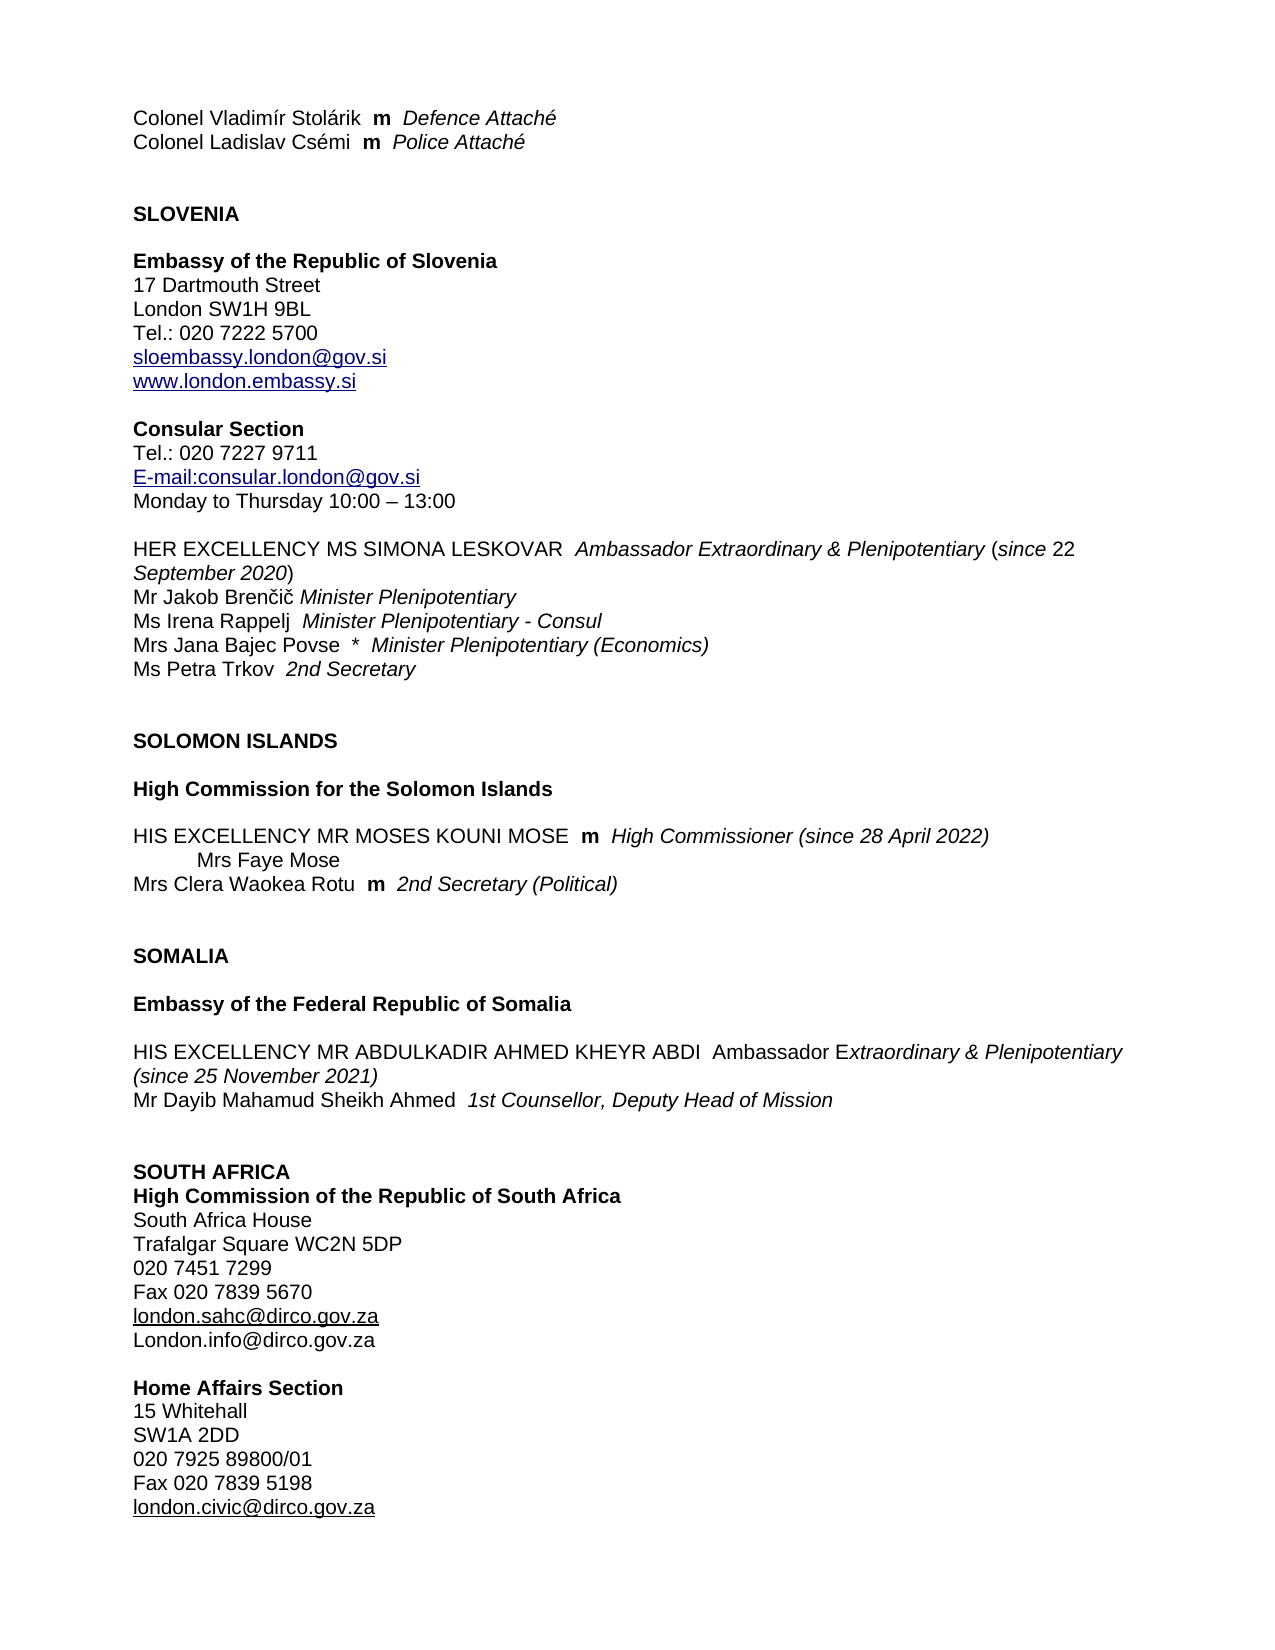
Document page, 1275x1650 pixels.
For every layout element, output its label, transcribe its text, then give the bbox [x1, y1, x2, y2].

text Ms Petra Trkov 2nd Secretary [133, 657, 1181, 681]
text Consular Section [133, 417, 1181, 441]
text Colonel Ladislav Csémi m Police Attaché [133, 129, 1181, 153]
text Ms Irena Rappelj Minister Plenipotentiary - Consul [133, 609, 1181, 633]
text 020 7925 89800/01 [133, 1447, 1181, 1471]
text Mrs Jana Bajec Povse * Minister Plenipotentiary (Economics) [133, 633, 1181, 657]
text Home Affairs Section [133, 1375, 1181, 1399]
text London.info@dirco.gov.za [133, 1327, 1181, 1351]
text Embassy of the Republic of Slovenia [133, 249, 1181, 273]
text South Africa House [133, 1208, 1181, 1232]
text Colonel Vladimír Stolárik m Defence Attaché [133, 106, 1181, 129]
text sloembassy.london@gov.si [133, 345, 1181, 369]
text High Commission for the Solomon Islands [133, 776, 1181, 800]
text www.london.embassy.si [133, 369, 1181, 393]
text Mrs Clera Waokea Rotu m 2nd Secretary (Political) [133, 872, 1181, 896]
text SLOVENIA [133, 201, 1181, 225]
text Mrs Faye Mose [133, 848, 1181, 872]
text Fax 020 7839 5670 [133, 1279, 1181, 1303]
text london.civic@dirco.gov.za [133, 1495, 1181, 1519]
text Trafalgar Square WC2N 5DP [133, 1232, 1181, 1256]
text SOMALIA [133, 944, 1181, 968]
text SOUTH AFRICA [133, 1160, 1181, 1184]
text SW1A 2DD [133, 1423, 1181, 1447]
text Monday to Thursday 10:00 – 13:00 [133, 489, 1181, 513]
text Embassy of the Federal Republic of Somalia [133, 992, 1181, 1016]
text Mr Dayib Mahamud Sheikh Ahmed 1st Counsellor, Deputy Head of Mission [133, 1088, 1181, 1112]
text Fax 020 7839 5198 [133, 1471, 1181, 1495]
text E-mail:consular.london@gov.si [133, 465, 1181, 489]
text HIS EXCELLENCY MR ABDULKADIR AHMED KHEYR ABDI Ambassador Extraordinary & Plenipotentiary (since 25 November 2021) [133, 1040, 1181, 1088]
text HIS EXCELLENCY MR MOSES KOUNI MOSE m High Commissioner (since 28 April 2022) [133, 824, 1181, 848]
text 17 Dartmouth Street [133, 273, 1181, 297]
text Tel.: 020 7227 9711 [133, 441, 1181, 465]
text SOLOMON ISLANDS [133, 728, 1181, 752]
text 15 Whitehall [133, 1399, 1181, 1423]
text 020 7451 7299 [133, 1256, 1181, 1279]
text london.sahc@dirco.gov.za [133, 1303, 1181, 1327]
text High Commission of the Republic of South Africa [133, 1184, 1181, 1208]
text Mr Jakob Brenčič Minister Plenipotentiary [133, 585, 1181, 609]
text Tel.: 020 7222 5700 [133, 321, 1181, 345]
text HER EXCELLENCY MS SIMONA LESKOVAR Ambassador Extraordinary & Plenipotentiary (since 22 September 2020) [133, 537, 1181, 585]
text London SW1H 9BL [133, 297, 1181, 321]
